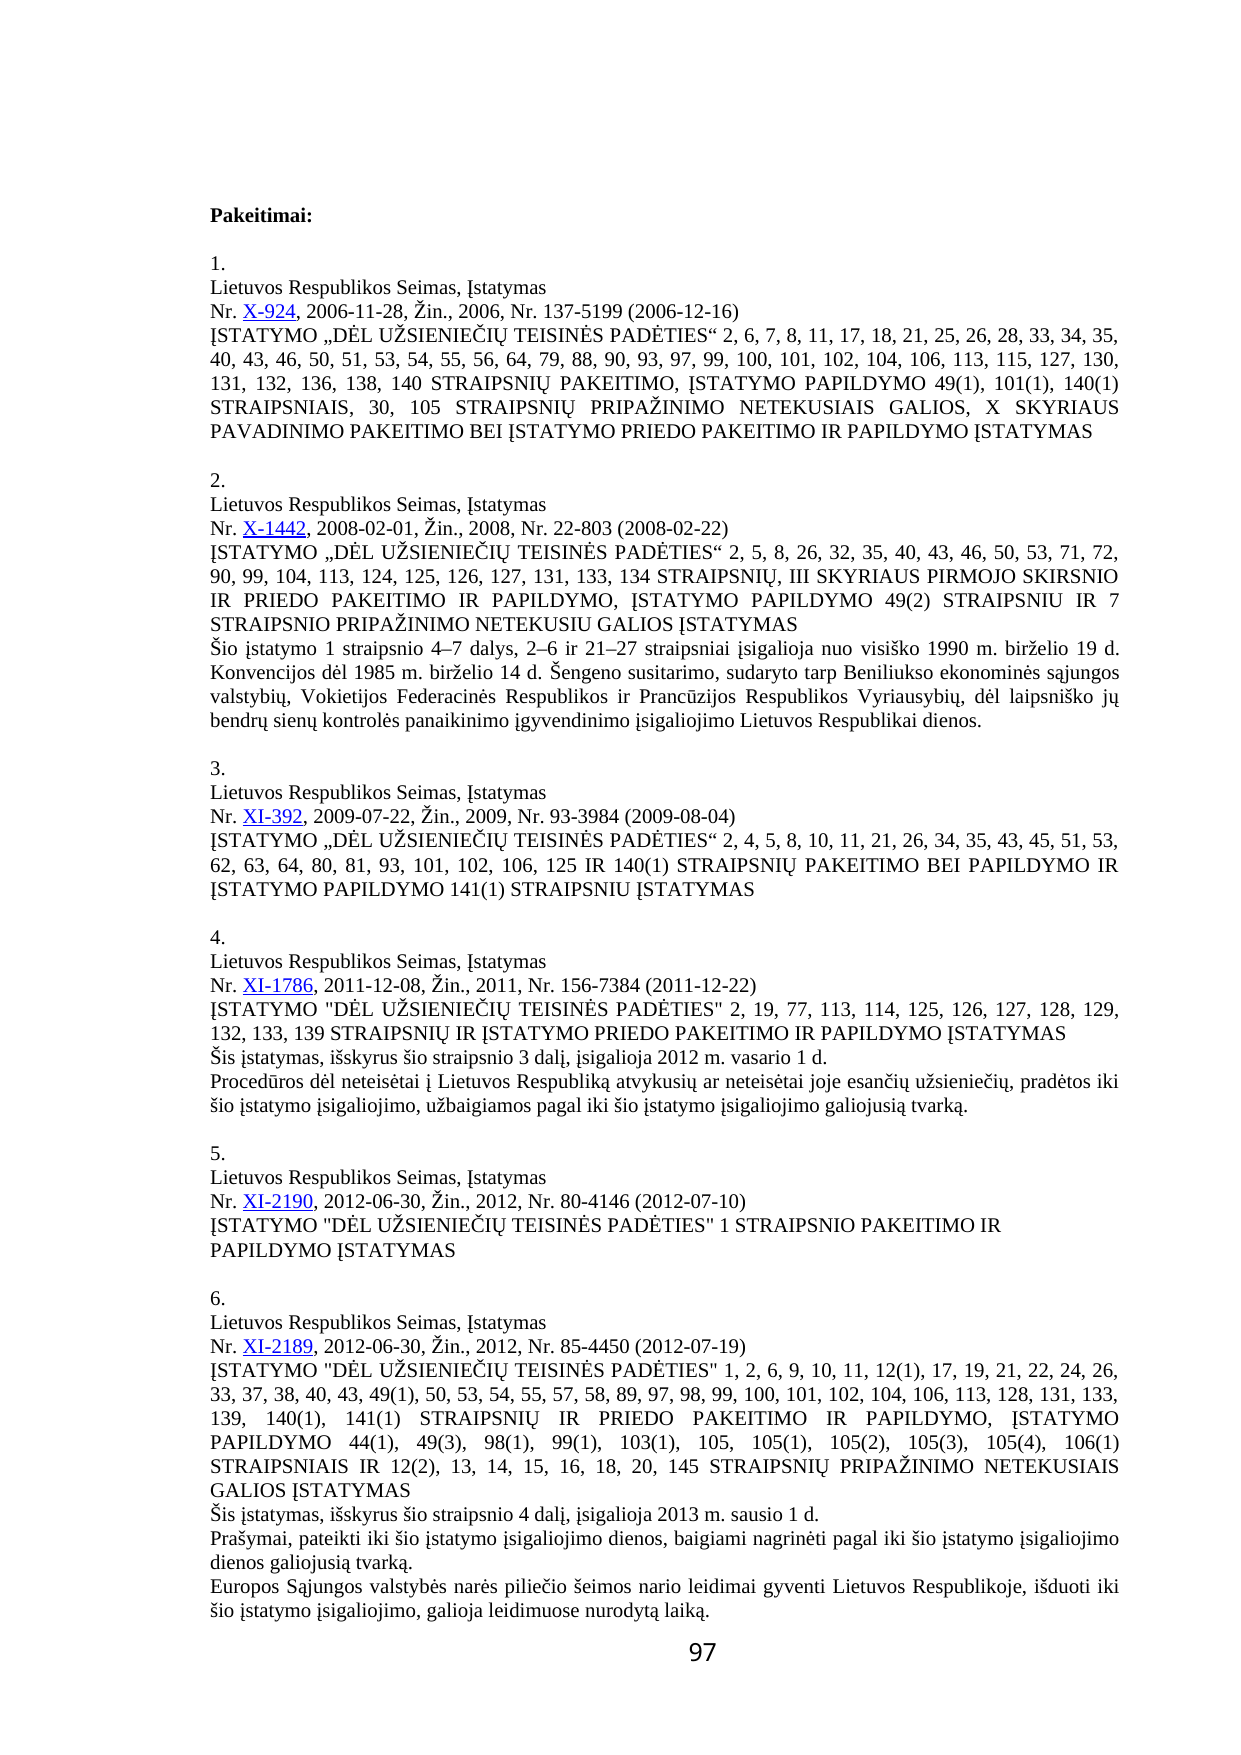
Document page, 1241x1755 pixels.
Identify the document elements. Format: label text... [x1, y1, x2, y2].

text 4. [210, 925, 1120, 949]
text Nr. X-1442, 2008-02-01, Žin., 2008, Nr. 22-803 (2008-02-22) [210, 516, 1120, 540]
text 3. [210, 756, 1120, 780]
text Nr. X-924, 2006-11-28, Žin., 2006, Nr. 137-5199 (2006-12-16) [210, 299, 1120, 323]
text 1. [210, 251, 1120, 275]
text Lietuvos Respublikos Seimas, Įstatymas [210, 275, 1120, 299]
text Europos Sąjungos valstybės narės piliečio šeimos nario leidimai gyventi Lietuvos Respublikoje, išduoti iki šio įstatymo įsigaliojimo, galioja leidimuose nurodytą laiką. [210, 1574, 1120, 1622]
text 2. [210, 467, 1120, 492]
text 5. [210, 1141, 1120, 1165]
text 6. [210, 1286, 1120, 1310]
text Nr. XI-392, 2009-07-22, Žin., 2009, Nr. 93-3984 (2009-08-04) [210, 804, 1120, 828]
text Prašymai, pateikti iki šio įstatymo įsigaliojimo dienos, baigiami nagrinėti pagal iki šio įstatymo įsigaliojimo dienos galiojusią tvarką. [210, 1526, 1120, 1574]
text Procedūros dėl neteisėtai į Lietuvos Respubliką atvykusių ar neteisėtai joje esančių užsieniečių, pradėtos iki šio įstatymo įsigaliojimo, užbaigiamos pagal iki šio įstatymo įsigaliojimo galiojusią tvarką. [210, 1069, 1120, 1117]
text Nr. XI-1786, 2011-12-08, Žin., 2011, Nr. 156-7384 (2011-12-22) [210, 973, 1120, 997]
text ĮSTATYMO "DĖL UŽSIENIEČIŲ TEISINĖS PADĖTIES" 1, 2, 6, 9, 10, 11, 12(1), 17, 19, 21, 22, 24, 26, 33, 37, 38, 40, 43, 49(1), 50, 53, 54, 55, 57, 58, 89, 97, 98, 99, 100, 101, 102, 104, 106, 113, 128, 131, 133, 139, 140(1), 141(1) STRAIPSNIŲ IR PRIEDO PAKEITIMO IR PAPILDYMO, ĮSTATYMO PAPILDYMO 44(1), 49(3), 98(1), 99(1), 103(1), 105, 105(1), 105(2), 105(3), 105(4), 106(1) STRAIPSNIAIS IR 12(2), 13, 14, 15, 16, 18, 20, 145 STRAIPSNIŲ PRIPAŽINIMO NETEKUSIAIS GALIOS ĮSTATYMAS [210, 1358, 1120, 1502]
text Nr. XI-2189, 2012-06-30, Žin., 2012, Nr. 85-4450 (2012-07-19) [210, 1334, 1120, 1358]
text Lietuvos Respublikos Seimas, Įstatymas [210, 949, 1120, 973]
text Šio įstatymo 1 straipsnio 4–7 dalys, 2–6 ir 21–27 straipsniai įsigalioja nuo visiško 1990 m. birželio 19 d. Konvencijos dėl 1985 m. birželio 14 d. Šengeno susitarimo, sudaryto tarp Beniliukso ekonominės sąjungos valstybių, Vokietijos Federacinės Respublikos ir Prancūzijos Respublikos Vyriausybių, dėl laipsniško jų bendrų sienų kontrolės panaikinimo įgyvendinimo įsigaliojimo Lietuvos Respublikai dienos. [210, 636, 1120, 732]
text ĮSTATYMO "DĖL UŽSIENIEČIŲ TEISINĖS PADĖTIES" 1 STRAIPSNIO PAKEITIMO IR PAPILDYMO ĮSTATYMAS [210, 1213, 1120, 1262]
text Šis įstatymas, išskyrus šio straipsnio 4 dalį, įsigalioja 2013 m. sausio 1 d. [210, 1502, 1120, 1526]
text Lietuvos Respublikos Seimas, Įstatymas [210, 1310, 1120, 1334]
text Lietuvos Respublikos Seimas, Įstatymas [210, 1165, 1120, 1189]
text Nr. XI-2190, 2012-06-30, Žin., 2012, Nr. 80-4146 (2012-07-10) [210, 1189, 1120, 1213]
text ĮSTATYMO „DĖL UŽSIENIEČIŲ TEISINĖS PADĖTIES“ 2, 4, 5, 8, 10, 11, 21, 26, 34, 35, 43, 45, 51, 53, 62, 63, 64, 80, 81, 93, 101, 102, 106, 125 IR 140(1) STRAIPSNIŲ PAKEITIMO BEI PAPILDYMO IR ĮSTATYMO PAPILDYMO 141(1) STRAIPSNIU ĮSTATYMAS [210, 828, 1120, 901]
text Lietuvos Respublikos Seimas, Įstatymas [210, 780, 1120, 804]
text ĮSTATYMO „DĖL UŽSIENIEČIŲ TEISINĖS PADĖTIES“ 2, 6, 7, 8, 11, 17, 18, 21, 25, 26, 28, 33, 34, 35, 40, 43, 46, 50, 51, 53, 54, 55, 56, 64, 79, 88, 90, 93, 97, 99, 100, 101, 102, 104, 106, 113, 115, 127, 130, 131, 132, 136, 138, 140 STRAIPSNIŲ PAKEITIMO, ĮSTATYMO PAPILDYMO 49(1), 101(1), 140(1) STRAIPSNIAIS, 30, 105 STRAIPSNIŲ PRIPAŽINIMO NETEKUSIAIS GALIOS, X SKYRIAUS PAVADINIMO PAKEITIMO BEI ĮSTATYMO PRIEDO PAKEITIMO IR PAPILDYMO ĮSTATYMAS [210, 323, 1120, 443]
text Šis įstatymas, išskyrus šio straipsnio 3 dalį, įsigalioja 2012 m. vasario 1 d. [210, 1045, 1120, 1069]
text Lietuvos Respublikos Seimas, Įstatymas [210, 492, 1120, 516]
text ĮSTATYMO "DĖL UŽSIENIEČIŲ TEISINĖS PADĖTIES" 2, 19, 77, 113, 114, 125, 126, 127, 128, 129, 132, 133, 139 STRAIPSNIŲ IR ĮSTATYMO PRIEDO PAKEITIMO IR PAPILDYMO ĮSTATYMAS [210, 997, 1120, 1045]
text ĮSTATYMO „DĖL UŽSIENIEČIŲ TEISINĖS PADĖTIES“ 2, 5, 8, 26, 32, 35, 40, 43, 46, 50, 53, 71, 72, 90, 99, 104, 113, 124, 125, 126, 127, 131, 133, 134 STRAIPSNIŲ, III SKYRIAUS PIRMOJO SKIRSNIO IR PRIEDO PAKEITIMO IR PAPILDYMO, ĮSTATYMO PAPILDYMO 49(2) STRAIPSNIU IR 7 STRAIPSNIO PRIPAŽINIMO NETEKUSIU GALIOS ĮSTATYMAS [210, 540, 1120, 636]
text Pakeitimai: [210, 203, 1120, 227]
